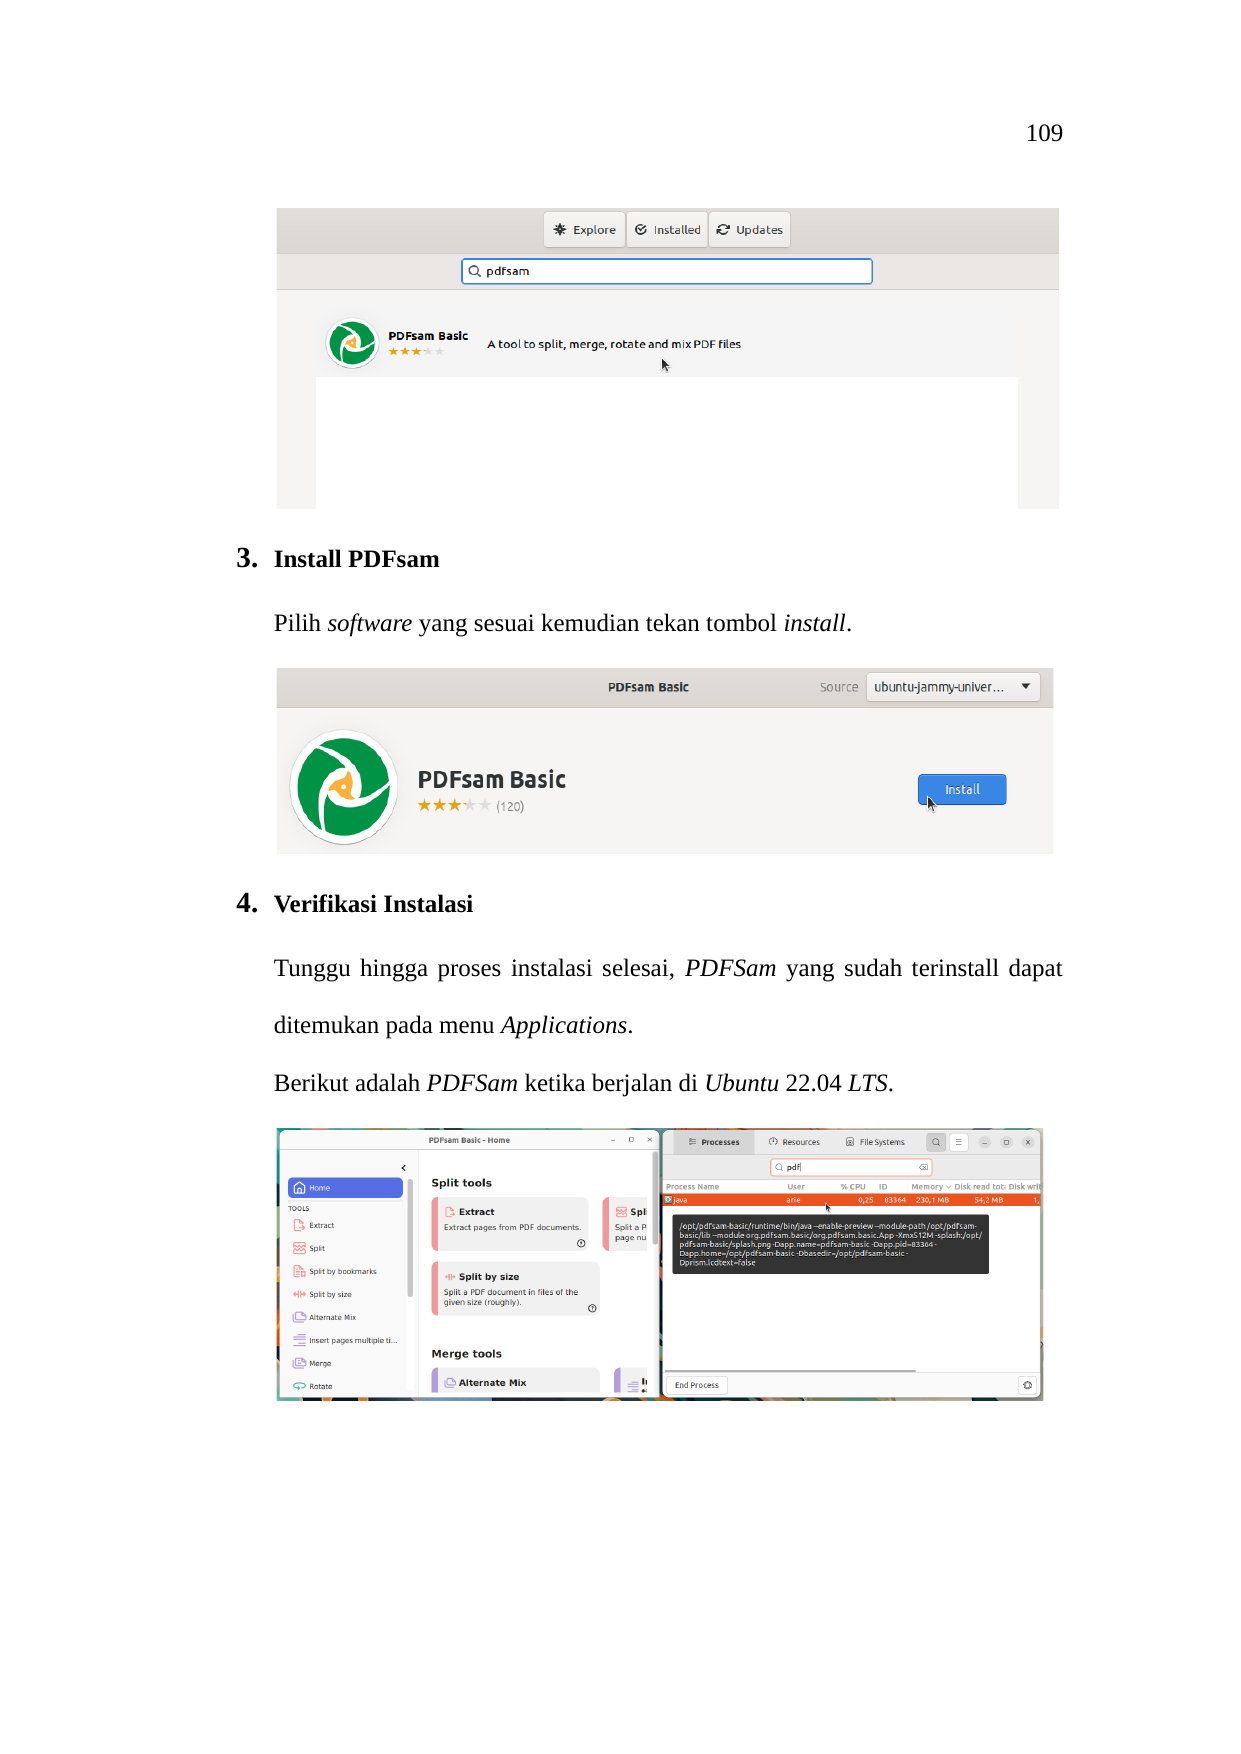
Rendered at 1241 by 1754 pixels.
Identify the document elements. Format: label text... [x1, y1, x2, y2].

list Install PDFsam [236, 541, 1063, 574]
picture [276, 208, 1059, 509]
list Tunggu hingga proses instalasi selesai, PDFSam yang sudah terinstall dapat ditemukan pada menu Applications. [236, 953, 1063, 1039]
list Pilih software yang sesuai kemudian tekan tombol install. [236, 608, 1063, 636]
picture [276, 1128, 1044, 1401]
list Berikut adalah PDFSam ketika berjalan di Ubuntu 22.04 LTS. [236, 1068, 1063, 1096]
list Verifikasi Instalasi [236, 886, 1063, 919]
picture [276, 668, 1054, 854]
